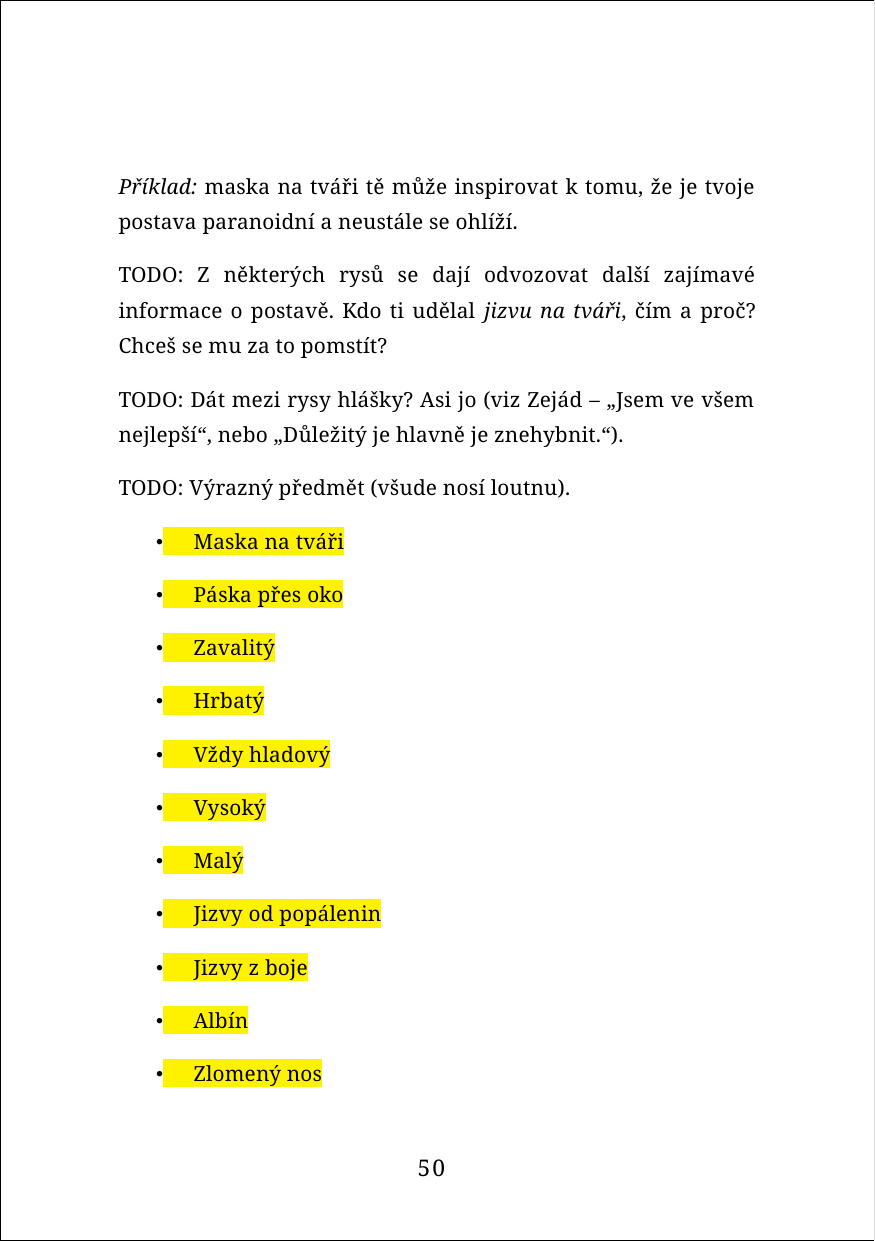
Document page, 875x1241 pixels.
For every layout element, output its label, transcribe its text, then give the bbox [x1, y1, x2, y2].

text TODO: Výrazný předmět (všude nosí loutnu). [118, 473, 756, 502]
list Malý [156, 846, 756, 874]
list Vysoký [156, 793, 756, 821]
list Zlomený nos [156, 1059, 756, 1087]
list Maska na tváři [156, 527, 756, 555]
list Jizvy z boje [156, 953, 756, 981]
text Příklad: maska na tváři tě může inspirovat k tomu, že je tvoje postava paranoidní a neustále se ohlíží. [118, 172, 756, 236]
list Jizvy od popálenin [156, 899, 756, 928]
list Páska přes oko [156, 580, 756, 608]
text TODO: Z některých rysů se dají odvozovat další zajímavé informace o postavě. Kdo ti udělal jizvu na tváři, čím a proč? Chceš se mu za to pomstít? [118, 261, 756, 360]
list Hrbatý [156, 686, 756, 715]
list Zavalitý [156, 633, 756, 662]
list Vždy hladový [156, 740, 756, 768]
text TODO: Dát mezi rysy hlášky? Asi jo (viz Zejád – „Jsem ve všem nejlepší“, nebo „Důležitý je hlavně je znehybnit.“). [118, 385, 756, 449]
list Albín [156, 1006, 756, 1034]
